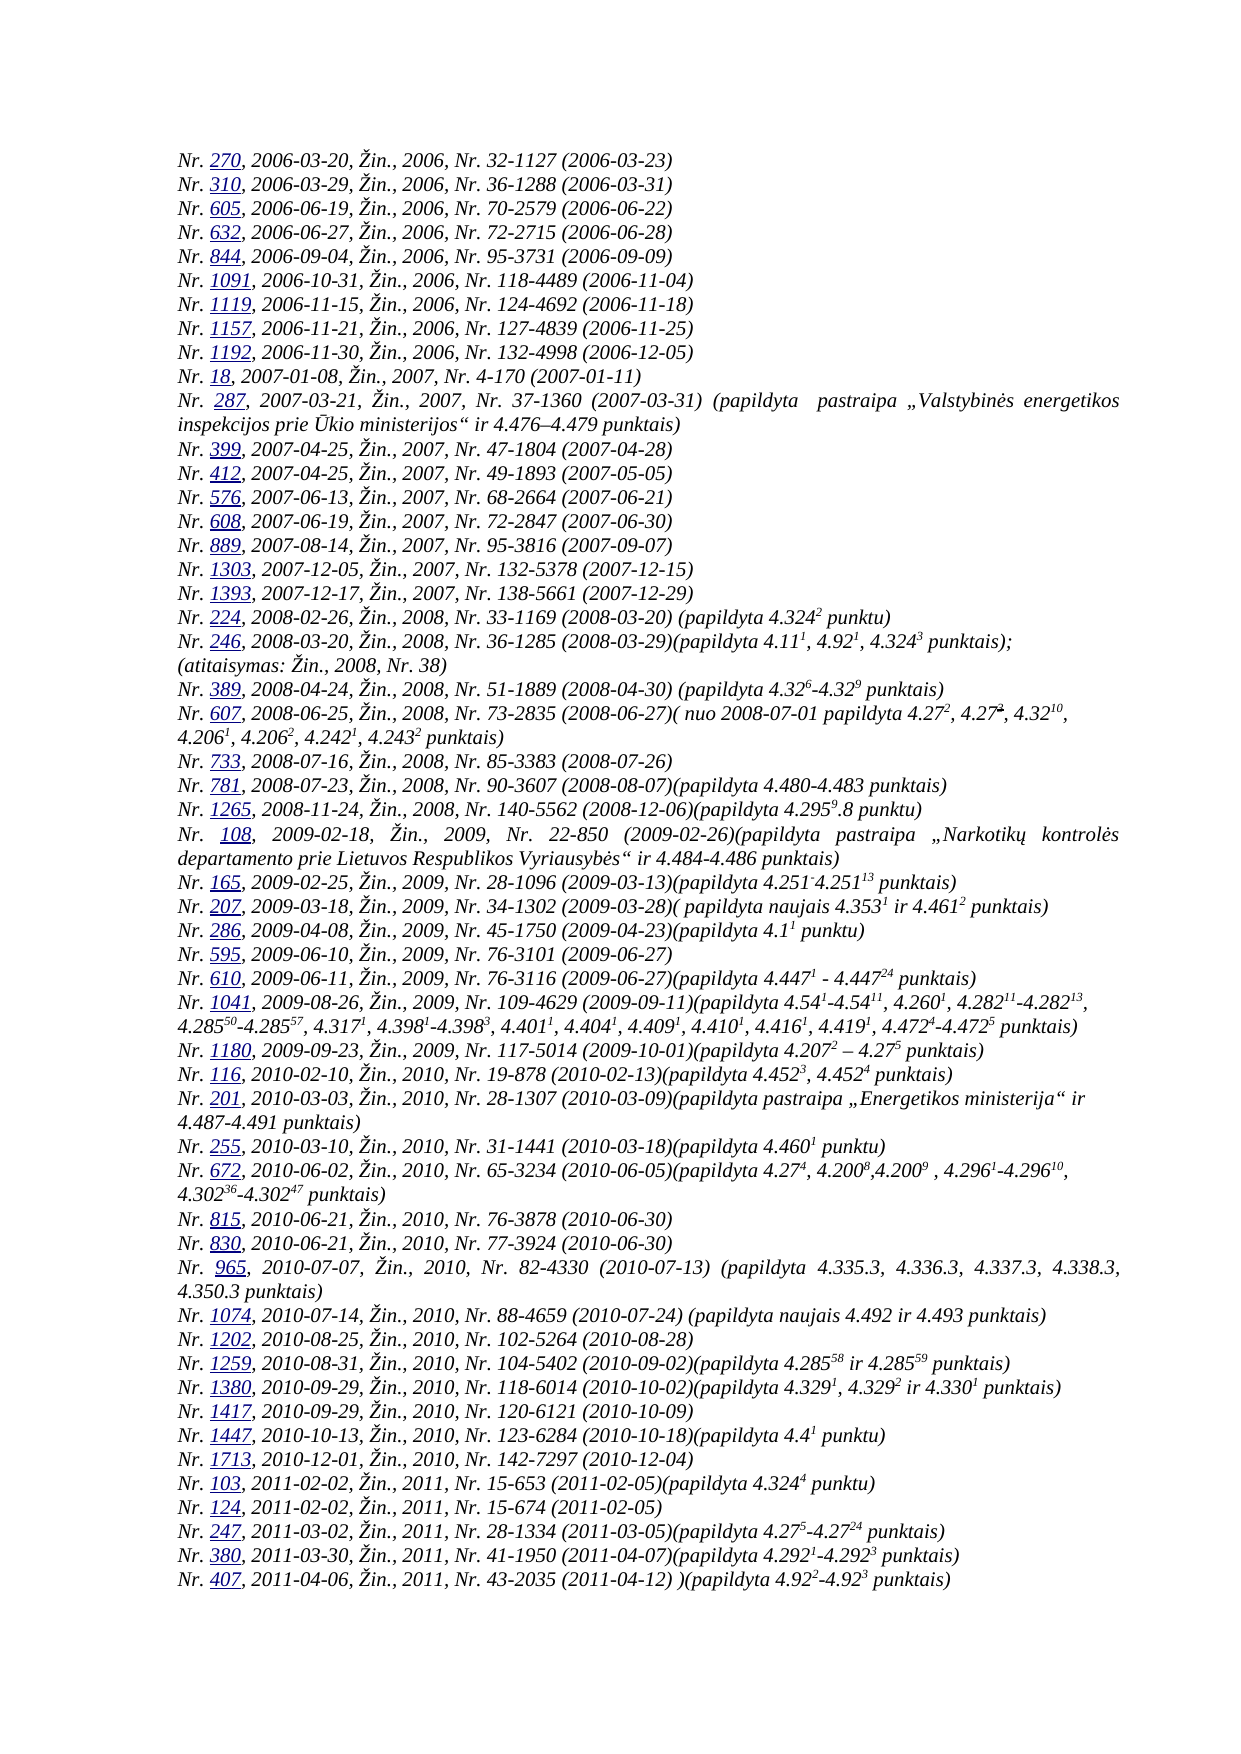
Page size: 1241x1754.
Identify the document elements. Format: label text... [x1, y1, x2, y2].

text Nr. 608, 2007-06-19, Žin., 2007, Nr. 72-2847 (2007-06-30) [177, 509, 1122, 533]
text Nr. 781, 2008-07-23, Žin., 2008, Nr. 90-3607 (2008-08-07)(papildyta 4.480-4.483 punktais) [177, 773, 1122, 797]
text Nr. 1265, 2008-11-24, Žin., 2008, Nr. 140-5562 (2008-12-06)(papildyta 4.2959.8 punktu) [177, 797, 1122, 821]
text Nr. 389, 2008-04-24, Žin., 2008, Nr. 51-1889 (2008-04-30) (papildyta 4.326-4.329 punktais) [177, 677, 1122, 701]
text Nr. 672, 2010-06-02, Žin., 2010, Nr. 65-3234 (2010-06-05)(papildyta 4.274, 4.2008,4.2009 , 4.2961-4.29610, 4.30236-4.30247 punktais) [177, 1158, 1122, 1206]
text Nr. 18, 2007-01-08, Žin., 2007, Nr. 4-170 (2007-01-11) [177, 364, 1122, 388]
text Nr. 607, 2008-06-25, Žin., 2008, Nr. 73-2835 (2008-06-27)( nuo 2008-07-01 papildyta 4.272, 4.273, 4.3210, 4.2061, 4.2062, 4.2421, 4.2432 punktais) [177, 701, 1122, 749]
text Nr. 287, 2007-03-21, Žin., 2007, Nr. 37-1360 (2007-03-31) (papildyta pastraipa „Valstybinės energetikos inspekcijos prie Ūkio ministerijos“ ir 4.476–4.479 punktais) [177, 388, 1122, 436]
text Nr. 399, 2007-04-25, Žin., 2007, Nr. 47-1804 (2007-04-28) [177, 436, 1122, 461]
text Nr. 889, 2007-08-14, Žin., 2007, Nr. 95-3816 (2007-09-07) [177, 533, 1122, 557]
text Nr. 124, 2011-02-02, Žin., 2011, Nr. 15-674 (2011-02-05) [177, 1495, 1122, 1519]
text Nr. 103, 2011-02-02, Žin., 2011, Nr. 15-653 (2011-02-05)(papildyta 4.3244 punktu) [177, 1471, 1122, 1495]
text Nr. 733, 2008-07-16, Žin., 2008, Nr. 85-3383 (2008-07-26) [177, 749, 1122, 773]
text Nr. 247, 2011-03-02, Žin., 2011, Nr. 28-1334 (2011-03-05)(papildyta 4.275-4.2724 punktais) [177, 1519, 1122, 1543]
text Nr. 1074, 2010-07-14, Žin., 2010, Nr. 88-4659 (2010-07-24) (papildyta naujais 4.492 ir 4.493 punktais) [177, 1303, 1122, 1327]
text Nr. 1202, 2010-08-25, Žin., 2010, Nr. 102-5264 (2010-08-28) [177, 1327, 1122, 1351]
text Nr. 255, 2010-03-10, Žin., 2010, Nr. 31-1441 (2010-03-18)(papildyta 4.4601 punktu) [177, 1134, 1122, 1158]
text Nr. 1303, 2007-12-05, Žin., 2007, Nr. 132-5378 (2007-12-15) [177, 557, 1122, 581]
text Nr. 595, 2009-06-10, Žin., 2009, Nr. 76-3101 (2009-06-27) [177, 942, 1122, 966]
text Nr. 207, 2009-03-18, Žin., 2009, Nr. 34-1302 (2009-03-28)( papildyta naujais 4.3531 ir 4.4612 punktais) [177, 894, 1122, 918]
text Nr. 1157, 2006-11-21, Žin., 2006, Nr. 127-4839 (2006-11-25) [177, 316, 1122, 340]
text Nr. 844, 2006-09-04, Žin., 2006, Nr. 95-3731 (2006-09-09) [177, 244, 1122, 268]
text Nr. 632, 2006-06-27, Žin., 2006, Nr. 72-2715 (2006-06-28) [177, 220, 1122, 244]
text Nr. 201, 2010-03-03, Žin., 2010, Nr. 28-1307 (2010-03-09)(papildyta pastraipa „Energetikos ministerija“ ir 4.487-4.491 punktais) [177, 1086, 1122, 1134]
text Nr. 1180, 2009-09-23, Žin., 2009, Nr. 117-5014 (2009-10-01)(papildyta 4.2072 – 4.275 punktais) [177, 1038, 1122, 1062]
text Nr. 1119, 2006-11-15, Žin., 2006, Nr. 124-4692 (2006-11-18) [177, 292, 1122, 316]
text Nr. 1380, 2010-09-29, Žin., 2010, Nr. 118-6014 (2010-10-02)(papildyta 4.3291, 4.3292 ir 4.3301 punktais) [177, 1375, 1122, 1399]
text Nr. 108, 2009-02-18, Žin., 2009, Nr. 22-850 (2009-02-26)(papildyta pastraipa „Narkotikų kontrolės departamento prie Lietuvos Respublikos Vyriausybės“ ir 4.484-4.486 punktais) [177, 821, 1122, 869]
text Nr. 576, 2007-06-13, Žin., 2007, Nr. 68-2664 (2007-06-21) [177, 484, 1122, 509]
text Nr. 270, 2006-03-20, Žin., 2006, Nr. 32-1127 (2006-03-23) [177, 148, 1122, 172]
text Nr. 286, 2009-04-08, Žin., 2009, Nr. 45-1750 (2009-04-23)(papildyta 4.11 punktu) [177, 918, 1122, 942]
text Nr. 610, 2009-06-11, Žin., 2009, Nr. 76-3116 (2009-06-27)(papildyta 4.4471 - 4.44724 punktais) [177, 966, 1122, 990]
text Nr. 1417, 2010-09-29, Žin., 2010, Nr. 120-6121 (2010-10-09) [177, 1399, 1122, 1423]
text Nr. 165, 2009-02-25, Žin., 2009, Nr. 28-1096 (2009-03-13)(papildyta 4.251-4.25113 punktais) [177, 869, 1122, 894]
text Nr. 412, 2007-04-25, Žin., 2007, Nr. 49-1893 (2007-05-05) [177, 461, 1122, 484]
text Nr. 380, 2011-03-30, Žin., 2011, Nr. 41-1950 (2011-04-07)(papildyta 4.2921-4.2923 punktais) [177, 1543, 1122, 1567]
text Nr. 1447, 2010-10-13, Žin., 2010, Nr. 123-6284 (2010-10-18)(papildyta 4.41 punktu) [177, 1423, 1122, 1447]
text Nr. 815, 2010-06-21, Žin., 2010, Nr. 76-3878 (2010-06-30) [177, 1206, 1122, 1231]
text Nr. 116, 2010-02-10, Žin., 2010, Nr. 19-878 (2010-02-13)(papildyta 4.4523, 4.4524 punktais) [177, 1062, 1122, 1086]
text Nr. 1713, 2010-12-01, Žin., 2010, Nr. 142-7297 (2010-12-04) [177, 1447, 1122, 1471]
text Nr. 246, 2008-03-20, Žin., 2008, Nr. 36-1285 (2008-03-29)(papildyta 4.111, 4.921, 4.3243 punktais); (atitaisymas: Žin., 2008, Nr. 38) [177, 629, 1122, 677]
text Nr. 1192, 2006-11-30, Žin., 2006, Nr. 132-4998 (2006-12-05) [177, 340, 1122, 364]
text Nr. 1091, 2006-10-31, Žin., 2006, Nr. 118-4489 (2006-11-04) [177, 268, 1122, 292]
text Nr. 407, 2011-04-06, Žin., 2011, Nr. 43-2035 (2011-04-12) )(papildyta 4.922-4.923 punktais) [177, 1567, 1122, 1591]
text Nr. 310, 2006-03-29, Žin., 2006, Nr. 36-1288 (2006-03-31) [177, 172, 1122, 196]
text Nr. 224, 2008-02-26, Žin., 2008, Nr. 33-1169 (2008-03-20) (papildyta 4.3242 punktu) [177, 605, 1122, 629]
text Nr. 1041, 2009-08-26, Žin., 2009, Nr. 109-4629 (2009-09-11)(papildyta 4.541-4.5411, 4.2601, 4.28211-4.28213, 4.28550-4.28557, 4.3171, 4.3981-4.3983, 4.4011, 4.4041, 4.4091, 4.4101, 4.4161, 4.4191, 4.4724-4.4725 punktais) [177, 990, 1122, 1038]
text Nr. 605, 2006-06-19, Žin., 2006, Nr. 70-2579 (2006-06-22) [177, 196, 1122, 220]
text Nr. 830, 2010-06-21, Žin., 2010, Nr. 77-3924 (2010-06-30) [177, 1231, 1122, 1254]
text Nr. 965, 2010-07-07, Žin., 2010, Nr. 82-4330 (2010-07-13) (papildyta 4.335.3, 4.336.3, 4.337.3, 4.338.3, 4.350.3 punktais) [177, 1254, 1122, 1303]
text Nr. 1259, 2010-08-31, Žin., 2010, Nr. 104-5402 (2010-09-02)(papildyta 4.28558 ir 4.28559 punktais) [177, 1351, 1122, 1375]
text Nr. 1393, 2007-12-17, Žin., 2007, Nr. 138-5661 (2007-12-29) [177, 581, 1122, 605]
